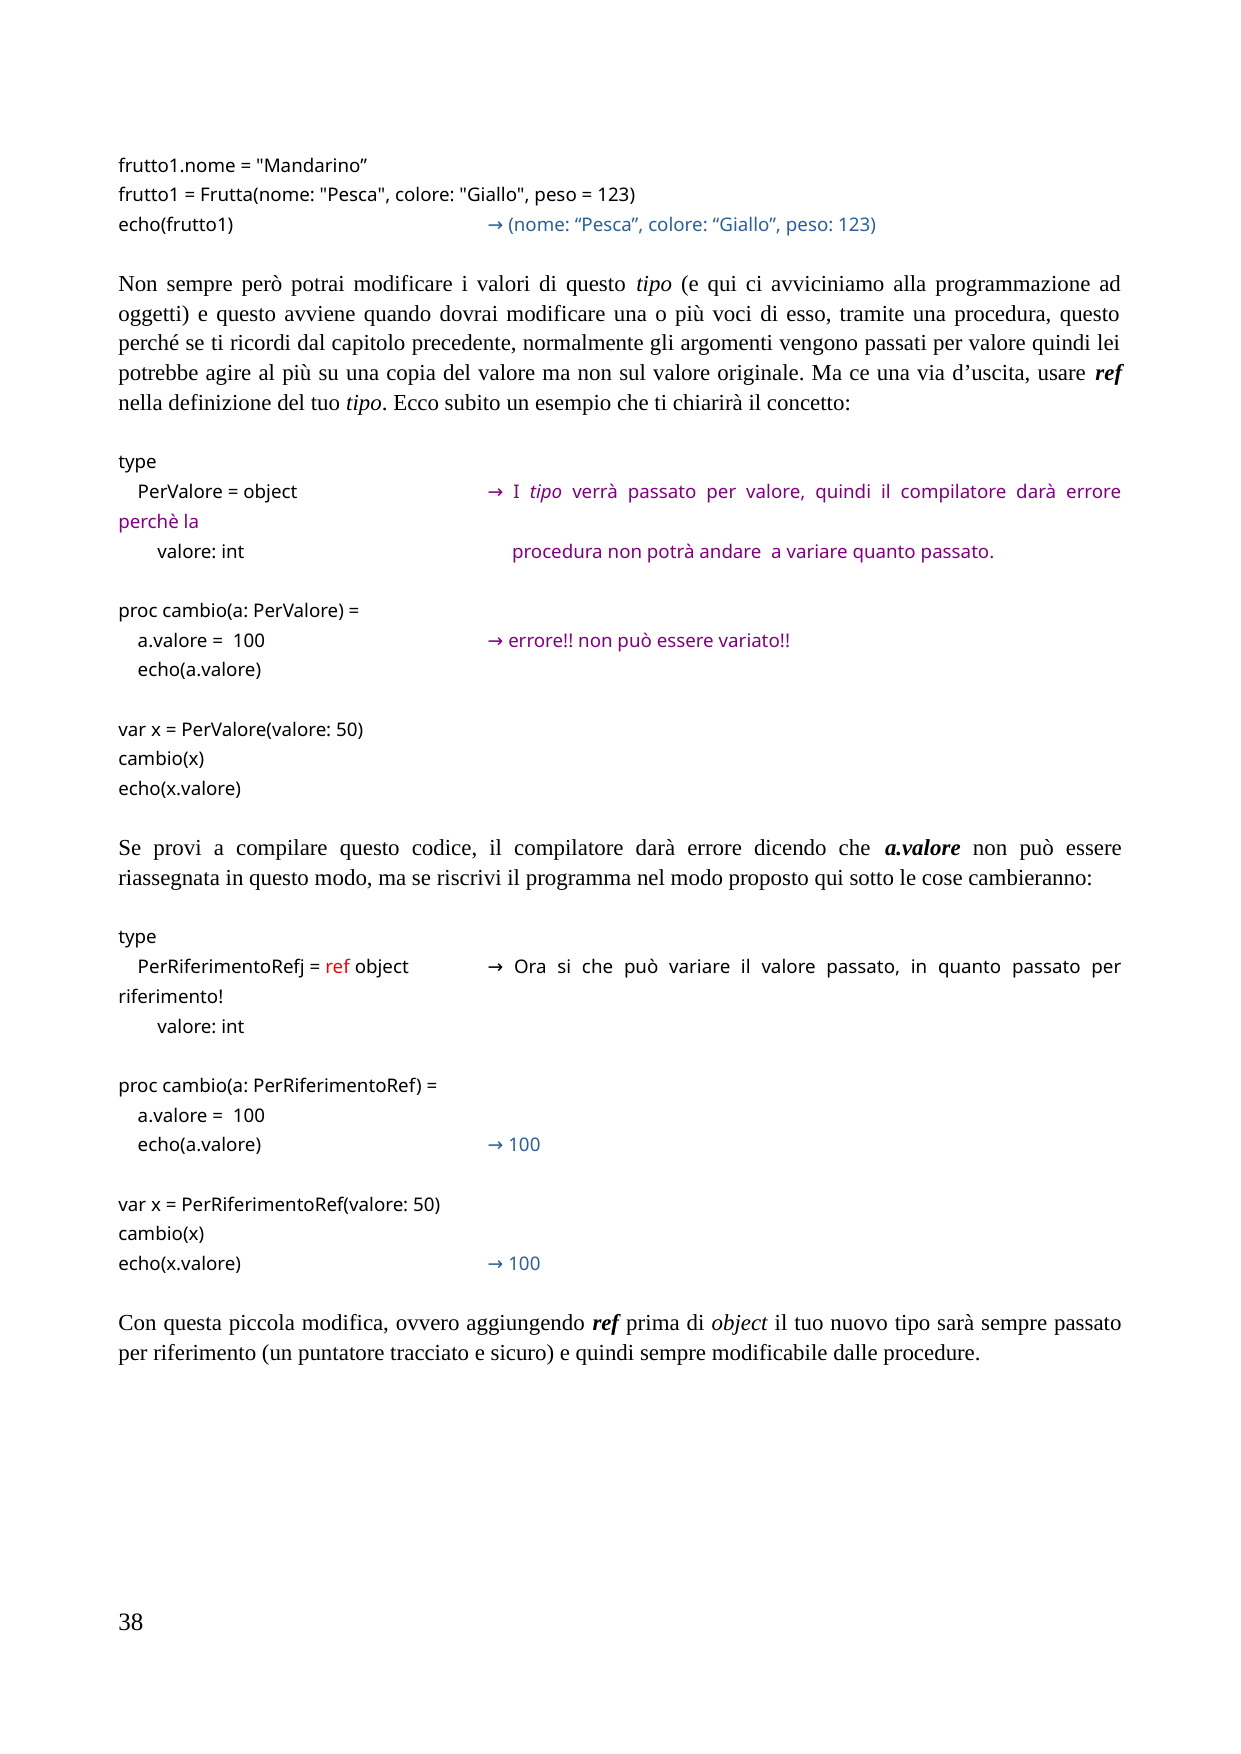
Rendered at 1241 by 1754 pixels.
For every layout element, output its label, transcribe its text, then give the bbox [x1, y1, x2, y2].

text var x = PerValore(valore: 50) [118, 712, 1122, 742]
text PerRiferimentoRefj = ref object → Ora si che può variare il valore passato, in quanto passato per riferimento! [118, 949, 1122, 1009]
text frutto1 = Frutta(nome: "Pesca", colore: "Giallo", peso = 123) [118, 177, 1122, 207]
text proc cambio(a: PerRiferimentoRef) = [118, 1068, 1122, 1098]
text proc cambio(a: PerValore) = [118, 593, 1122, 623]
text cambio(x) [118, 742, 1122, 771]
text echo(a.valore) [118, 652, 1122, 682]
text a.valore = 100 → errore!! non può essere variato!! [118, 623, 1122, 652]
text Non sempre però potrai modificare i valori di questo tipo (e qui ci avviciniamo alla programmazione ad oggetti) e questo avviene quando dovrai modificare una o più voci di esso, tramite una procedura, questo perché se ti ricordi dal capitolo precedente, normalmente gli argomenti vengono passati per valore quindi lei potrebbe agire al più su una copia del valore ma non sul valore originale. Ma ce una via d’uscita, usare ref nella definizione del tuo tipo. Ecco subito un esempio che ti chiarirà il concetto: [118, 267, 1122, 415]
text echo(x.valore) → 100 [118, 1246, 1122, 1276]
text var x = PerRiferimentoRef(valore: 50) [118, 1187, 1122, 1217]
text Se provi a compilare questo codice, il compilatore darà errore dicendo che a.valore non può essere riassegnata in questo modo, ma se riscrivi il programma nel modo proposto qui sotto le cose cambieranno: [118, 831, 1122, 890]
text frutto1.nome = "Mandarino” [118, 148, 1122, 177]
text a.valore = 100 [118, 1098, 1122, 1127]
text valore: int procedura non potrà andare a variare quanto passato. [118, 534, 1122, 563]
text echo(x.valore) [118, 771, 1122, 801]
text type [118, 920, 1122, 949]
text valore: int [118, 1009, 1122, 1038]
text Con questa piccola modifica, ovvero aggiungendo ref prima di object il tuo nuovo tipo sarà sempre passato per riferimento (un puntatore tracciato e sicuro) e quindi sempre modificabile dalle procedure. [118, 1306, 1122, 1365]
text echo(a.valore) → 100 [118, 1127, 1122, 1157]
text echo(frutto1) → (nome: “Pesca”, colore: “Giallo”, peso: 123) [118, 207, 1122, 237]
text cambio(x) [118, 1217, 1122, 1246]
text PerValore = object → I tipo verrà passato per valore, quindi il compilatore darà errore perchè la [118, 474, 1122, 534]
text type [118, 445, 1122, 474]
